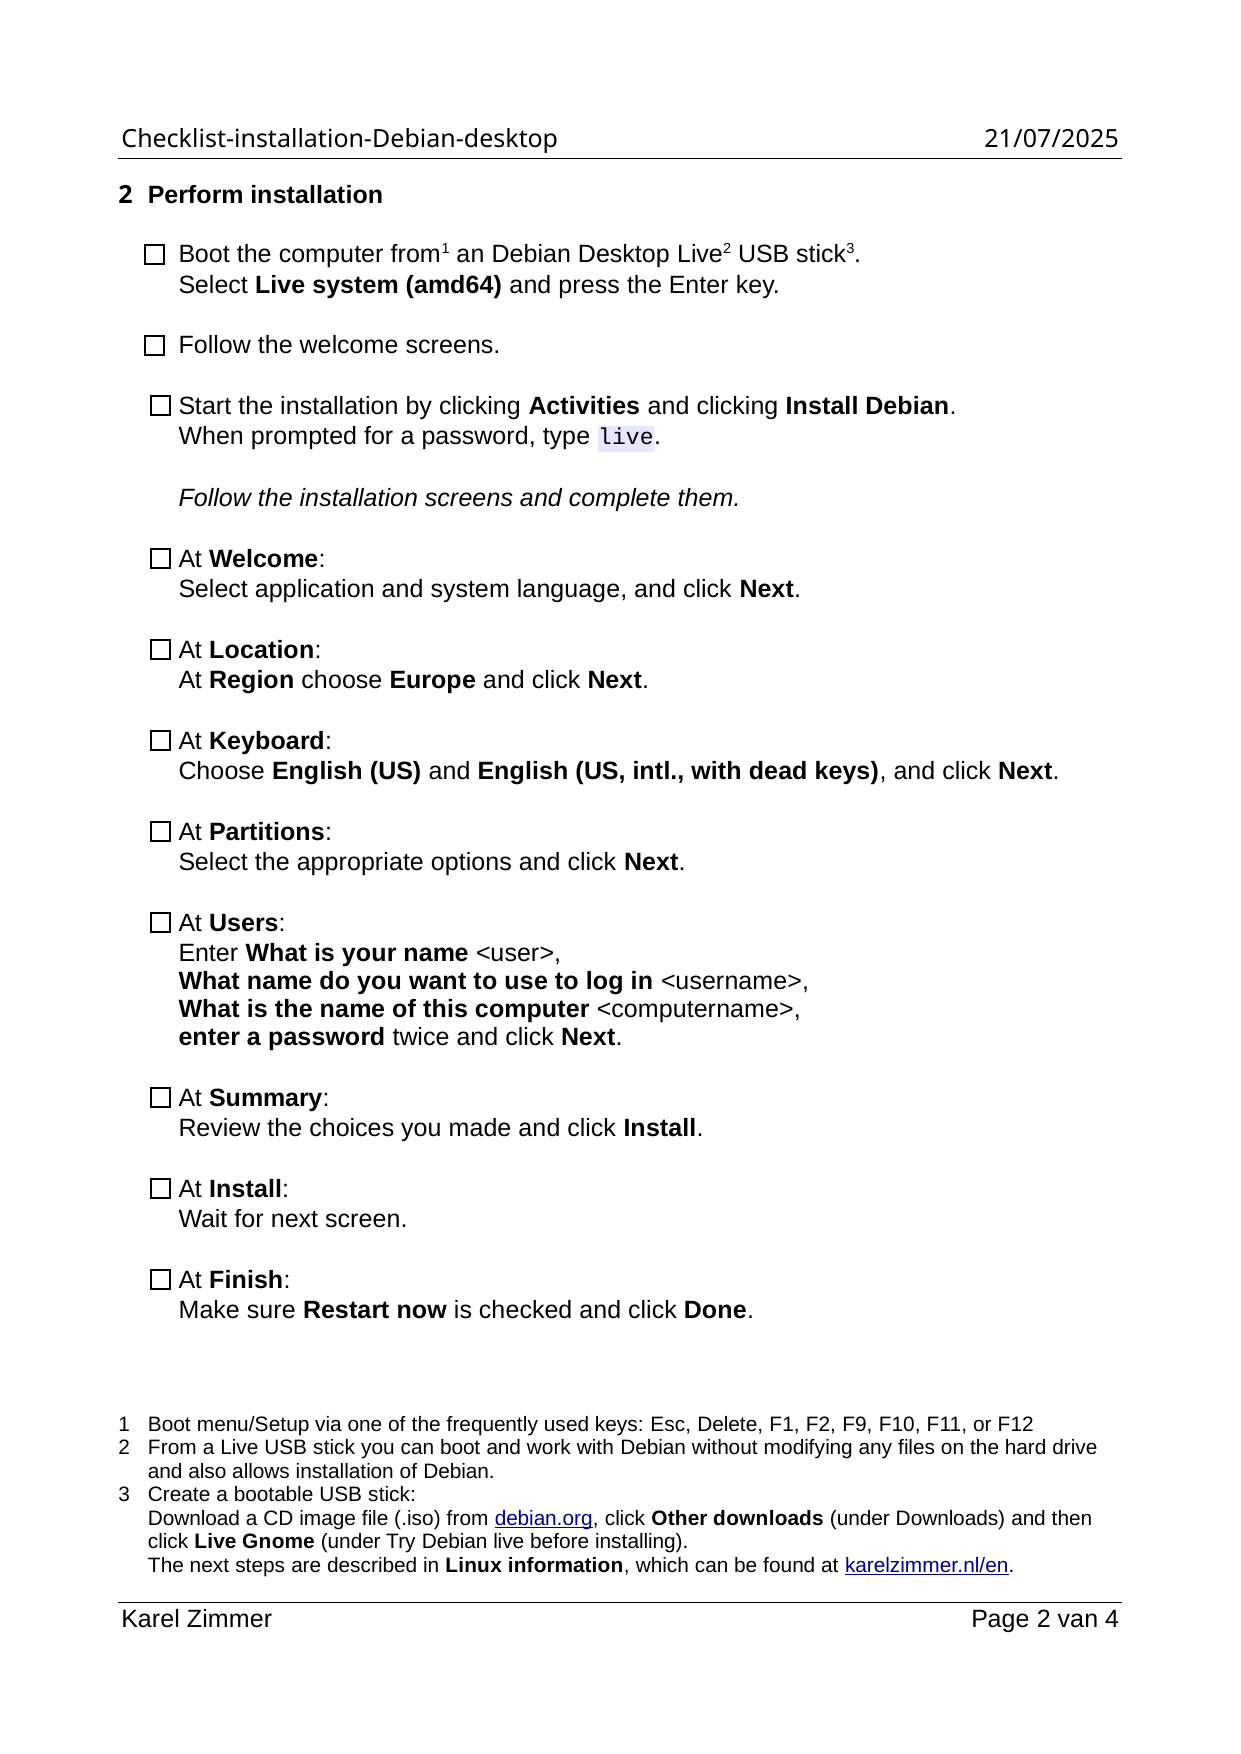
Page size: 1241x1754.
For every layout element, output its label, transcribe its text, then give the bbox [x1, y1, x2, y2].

table_cell [118, 604, 142, 635]
table_cell Select Live system (amd64) and press the Enter key. [177, 269, 1122, 300]
table_cell [118, 483, 142, 513]
table_cell [118, 1083, 142, 1113]
table_cell [142, 847, 177, 877]
table_cell [118, 391, 142, 421]
table_cell When prompted for a password, type live. [177, 421, 1122, 453]
table_cell [142, 817, 177, 847]
table_cell [142, 483, 177, 513]
table_cell Enter What is your name <user>, What name do you want to use to log in <username>, What is the name of this computer <computername>, enter a password twice and click Next. [177, 938, 1122, 1052]
table_cell [142, 908, 177, 938]
table_cell [118, 574, 142, 604]
table_cell Make sure Restart now is checked and click Done. [177, 1295, 1122, 1325]
table_cell [118, 817, 142, 847]
table_cell [118, 1113, 142, 1143]
table_header [118, 239, 142, 269]
table_cell Start the installation by clicking Activities and clicking Install Debian. [177, 391, 1122, 421]
table_cell [142, 300, 177, 330]
table_cell [177, 360, 1122, 391]
table_cell [118, 1234, 142, 1264]
table_cell [177, 1052, 1122, 1082]
table_cell [177, 514, 1122, 544]
table_cell Follow the installation screens and complete them. [177, 483, 1122, 513]
table_cell [118, 330, 142, 360]
table_cell [118, 514, 142, 544]
table_cell At Users: [177, 908, 1122, 938]
table_cell [118, 544, 142, 574]
table_cell [118, 786, 142, 817]
table_cell [118, 453, 142, 483]
table_cell [118, 300, 142, 330]
table_cell [142, 453, 177, 483]
table_cell [118, 360, 142, 391]
table_cell [177, 604, 1122, 635]
table_cell [177, 300, 1122, 330]
table_cell At Keyboard: [177, 726, 1122, 756]
table_cell At Region choose Europe and click Next. [177, 665, 1122, 695]
table_cell [142, 1234, 177, 1264]
table_cell [142, 391, 177, 421]
table_cell [142, 877, 177, 907]
table_cell [118, 726, 142, 756]
table_cell [142, 635, 177, 665]
table_cell [142, 330, 177, 360]
table_cell [142, 604, 177, 635]
table_cell [118, 269, 142, 300]
table_cell [142, 269, 177, 300]
table_cell [118, 695, 142, 726]
table_cell [118, 877, 142, 907]
table_cell [118, 1143, 142, 1173]
table_cell [142, 695, 177, 726]
table_cell [118, 938, 142, 1052]
table_cell [142, 1174, 177, 1204]
table_cell [142, 1052, 177, 1082]
table_cell [118, 1052, 142, 1082]
table_cell [118, 1295, 142, 1325]
table_cell [177, 695, 1122, 726]
table_cell [118, 1264, 142, 1295]
table_cell [177, 786, 1122, 817]
table_cell [142, 938, 177, 1052]
table_cell Choose English (US) and English (US, intl., with dead keys), and click Next. [177, 756, 1122, 786]
table_cell [142, 574, 177, 604]
table_cell [142, 726, 177, 756]
table_cell [142, 544, 177, 574]
table_cell Select the appropriate options and click Next. [177, 847, 1122, 877]
table_cell [118, 665, 142, 695]
table_cell [142, 360, 177, 391]
table_cell [118, 1204, 142, 1234]
table_header Boot the computer from an Debian Desktop Live USB stick. [177, 239, 1122, 269]
table_cell [177, 1234, 1122, 1264]
table_cell Select application and system language, and click Next. [177, 574, 1122, 604]
table_cell At Welcome: [177, 544, 1122, 574]
table_cell Review the choices you made and click Install. [177, 1113, 1122, 1143]
table_cell [142, 665, 177, 695]
table_cell [142, 1083, 177, 1113]
list Perform installation [118, 177, 1122, 211]
table_cell At Finish: [177, 1264, 1122, 1295]
table_cell [118, 421, 142, 453]
table_cell [142, 1143, 177, 1173]
table_cell [177, 453, 1122, 483]
table_cell [142, 1204, 177, 1234]
table_cell [142, 514, 177, 544]
table_cell [142, 421, 177, 453]
table_cell [142, 1295, 177, 1325]
table_cell Wait for next screen. [177, 1204, 1122, 1234]
table_cell [118, 1174, 142, 1204]
table_cell At Summary: [177, 1083, 1122, 1113]
table_cell [118, 847, 142, 877]
table_cell [118, 756, 142, 786]
table_cell [142, 786, 177, 817]
table_cell [177, 1143, 1122, 1173]
table_header [142, 239, 177, 269]
table_cell At Partitions: [177, 817, 1122, 847]
table_cell At Location: [177, 635, 1122, 665]
table_cell [177, 877, 1122, 907]
table_cell At Install: [177, 1174, 1122, 1204]
table_cell [118, 635, 142, 665]
table_cell [142, 1264, 177, 1295]
table_cell [118, 908, 142, 938]
table_cell Follow the welcome screens. [177, 330, 1122, 360]
table_cell [142, 756, 177, 786]
table_cell [142, 1113, 177, 1143]
